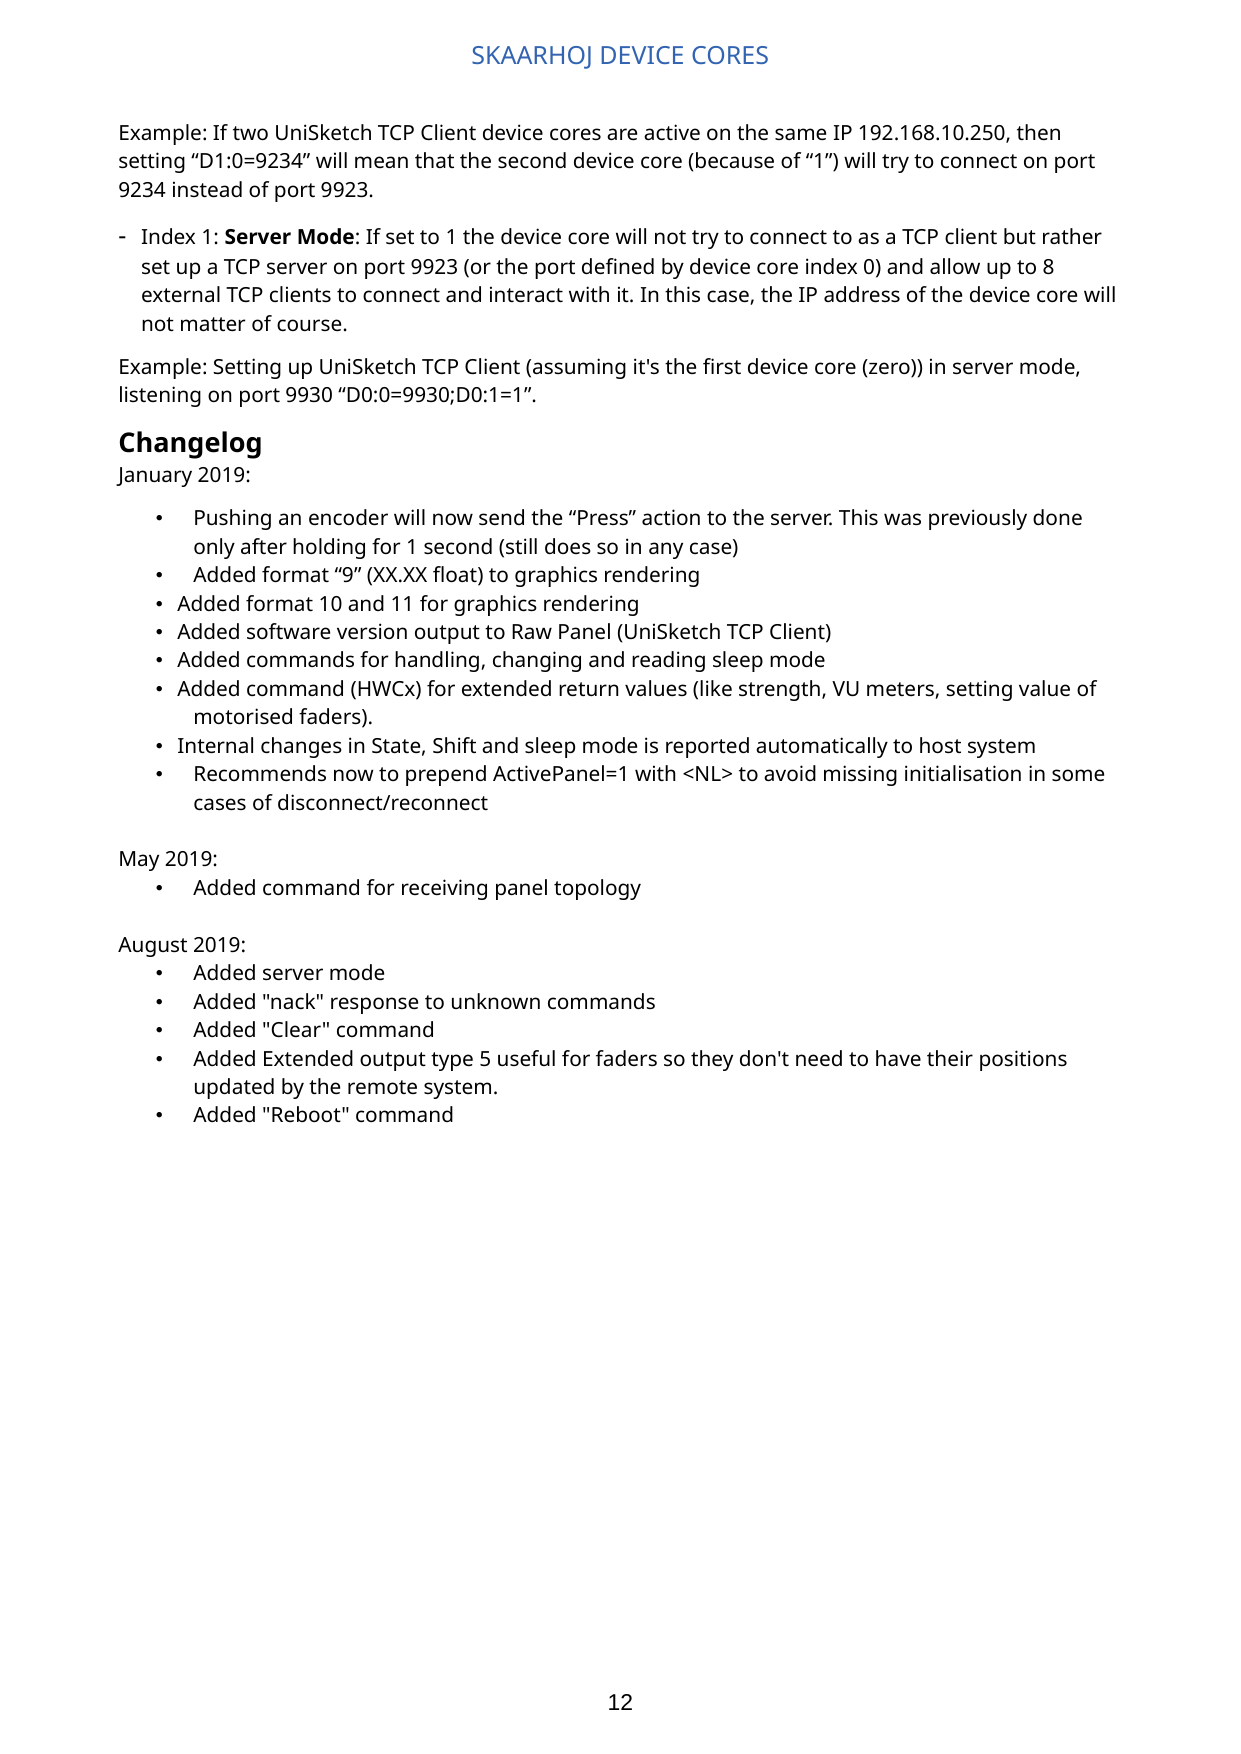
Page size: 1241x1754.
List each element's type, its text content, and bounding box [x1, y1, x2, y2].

list Recommends now to prepend ActivePanel=1 with <NL> to avoid missing initialisation in some cases of disconnect/reconnect [156, 759, 1122, 816]
list Added commands for handling, changing and reading sleep mode [156, 646, 1122, 674]
list Added Extended output type 5 useful for faders so they don't need to have their positions updated by the remote system. [156, 1044, 1122, 1101]
list Added command (HWCx) for extended return values (like strength, VU meters, setting value of motorised faders). [156, 674, 1122, 731]
list Added "Reboot" command [156, 1101, 1122, 1129]
list Added software version output to Raw Panel (UniSketch TCP Client) [156, 617, 1122, 646]
text January 2019: [118, 460, 1122, 489]
list Internal changes in State, Shift and sleep mode is reported automatically to host system [156, 731, 1122, 759]
list Added "Clear" command [156, 1015, 1122, 1044]
list Added format 10 and 11 for graphics rendering [156, 589, 1122, 617]
list Added "nack" response to unknown commands [156, 987, 1122, 1015]
subtitle Changelog [118, 423, 1122, 460]
list Pushing an encoder will now send the “Press” action to the server. This was previously done only after holding for 1 second (still does so in any case) [156, 503, 1122, 560]
text Example: If two UniSketch TCP Client device cores are active on the same IP 192.168.10.250, then setting “D1:0=9234” will mean that the second device core (because of “1”) will try to connect on port 9234 instead of port 9923. [118, 118, 1122, 203]
list Added command for receiving panel topology [156, 873, 1122, 901]
text May 2019: [118, 844, 1122, 873]
list Added format “9” (XX.XX float) to graphics rendering [156, 560, 1122, 589]
text Example: Setting up UniSketch TCP Client (assuming it's the first device core (zero)) in server mode, listening on port 9930 “D0:0=9930;D0:1=1”. [118, 352, 1122, 409]
text August 2019: [118, 930, 1122, 958]
list Index 1: Server Mode: If set to 1 the device core will not try to connect to as a TCP client but rather set up a TCP server on port 9923 (or the port defined by device core index 0) and allow up to 8 external TCP clients to connect and interact with it. In this case, the IP address of the device core will not matter of course. [118, 218, 1122, 337]
list Added server mode [156, 958, 1122, 987]
